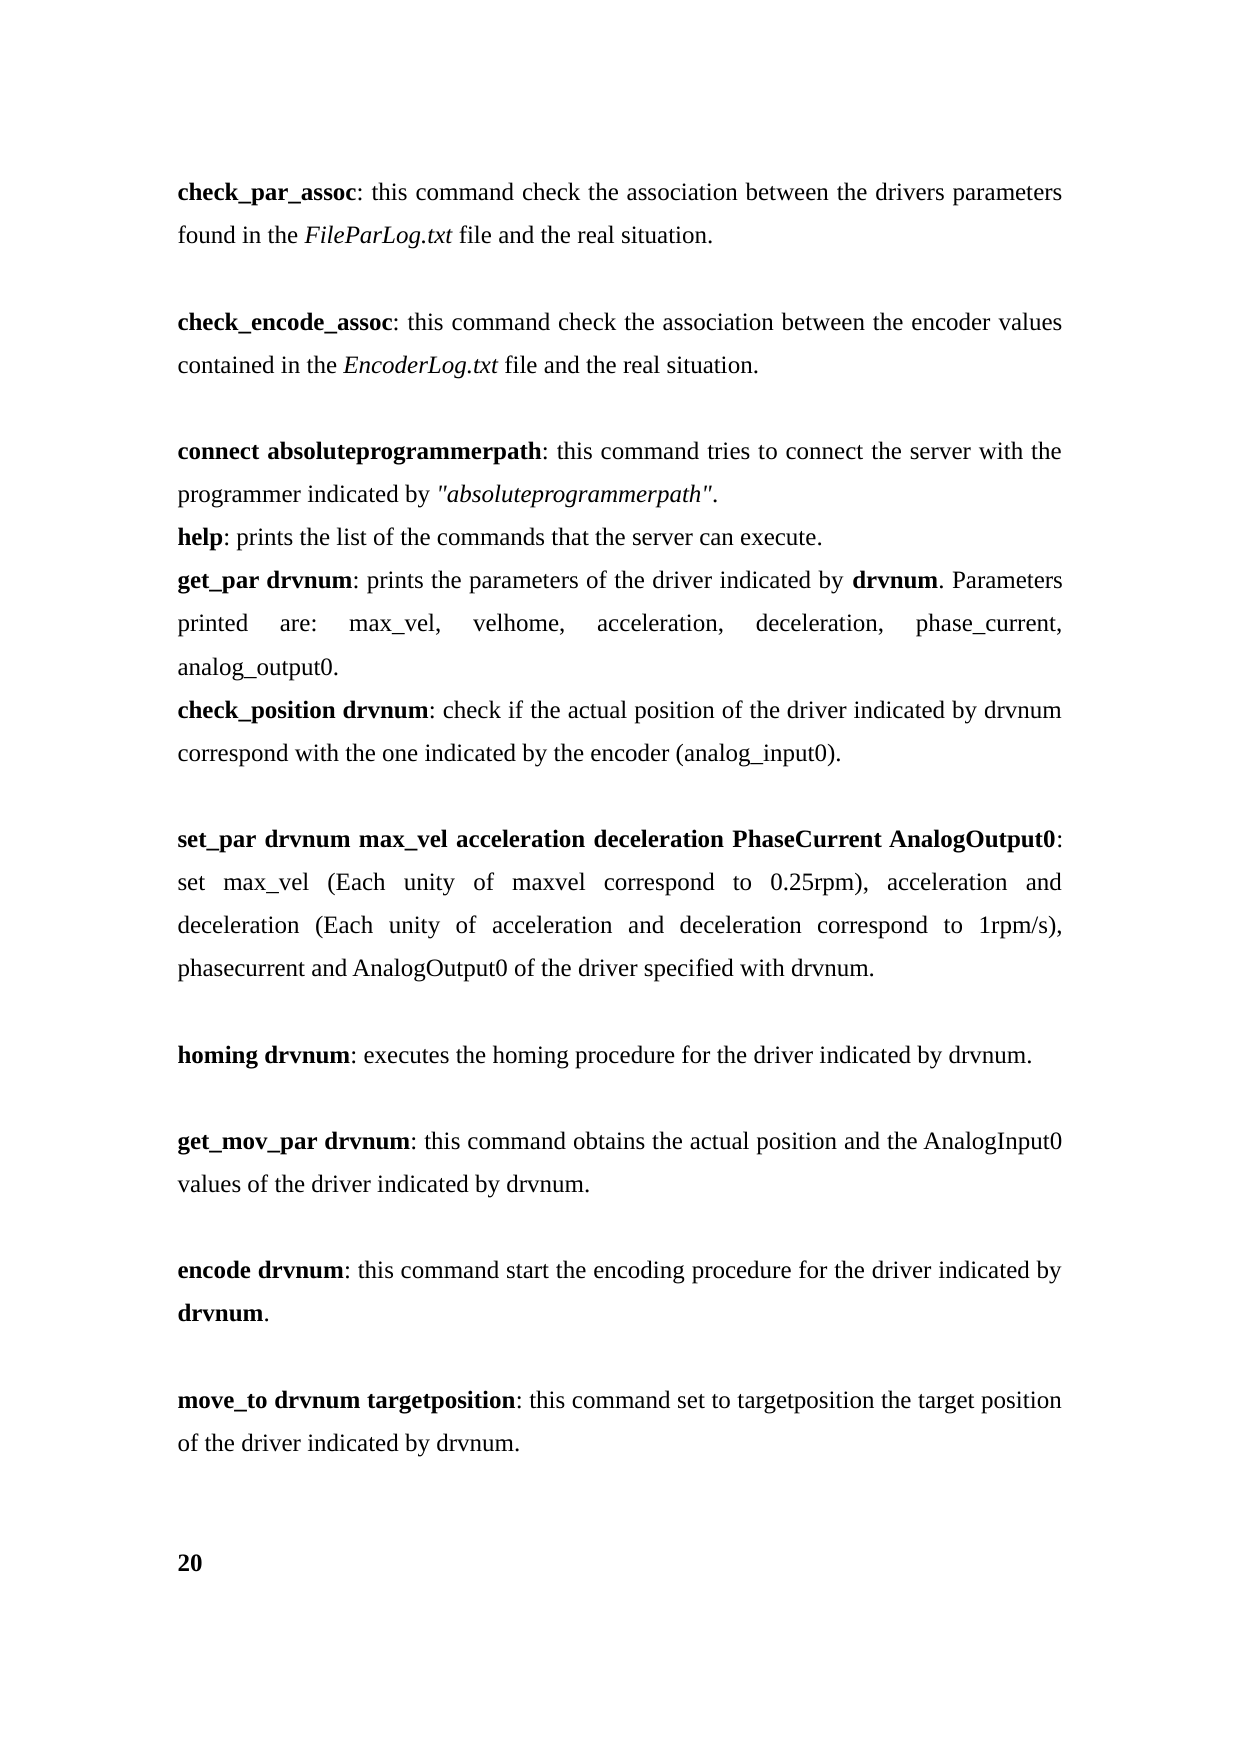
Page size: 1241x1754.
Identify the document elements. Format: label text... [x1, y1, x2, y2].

text connect absoluteprogrammerpath: this command tries to connect the server with the programmer indicated by "absoluteprogrammerpath". [177, 436, 1063, 508]
text check_encode_assoc: this command check the association between the encoder values contained in the EncoderLog.txt file and the real situation. [177, 307, 1063, 378]
text move_to drvnum targetposition: this command set to targetposition the target position of the driver indicated by drvnum. [177, 1385, 1063, 1457]
text set_par drvnum max_vel acceleration deceleration PhaseCurrent AnalogOutput0: set max_vel (Each unity of maxvel correspond to 0.25rpm), acceleration and deceleration (Each unity of acceleration and deceleration correspond to 1rpm/s), phasecurrent and AnalogOutput0 of the driver specified with drvnum. [177, 824, 1063, 982]
text help: prints the list of the commands that the server can execute. [177, 522, 1063, 551]
text get_mov_par drvnum: this command obtains the actual position and the AnalogInput0 values of the driver indicated by drvnum. [177, 1126, 1063, 1198]
text get_par drvnum: prints the parameters of the driver indicated by drvnum. Parameters printed are: max_vel, velhome, acceleration, deceleration, phase_current, analog_output0. [177, 565, 1063, 680]
text encode drvnum: this command start the encoding procedure for the driver indicated by drvnum. [177, 1255, 1063, 1327]
text check_position drvnum: check if the actual position of the driver indicated by drvnum correspond with the one indicated by the encoder (analog_input0). [177, 695, 1063, 767]
text homing drvnum: executes the homing procedure for the driver indicated by drvnum. [177, 1040, 1063, 1068]
text check_par_assoc: this command check the association between the drivers parameters found in the FileParLog.txt file and the real situation. [177, 177, 1063, 249]
